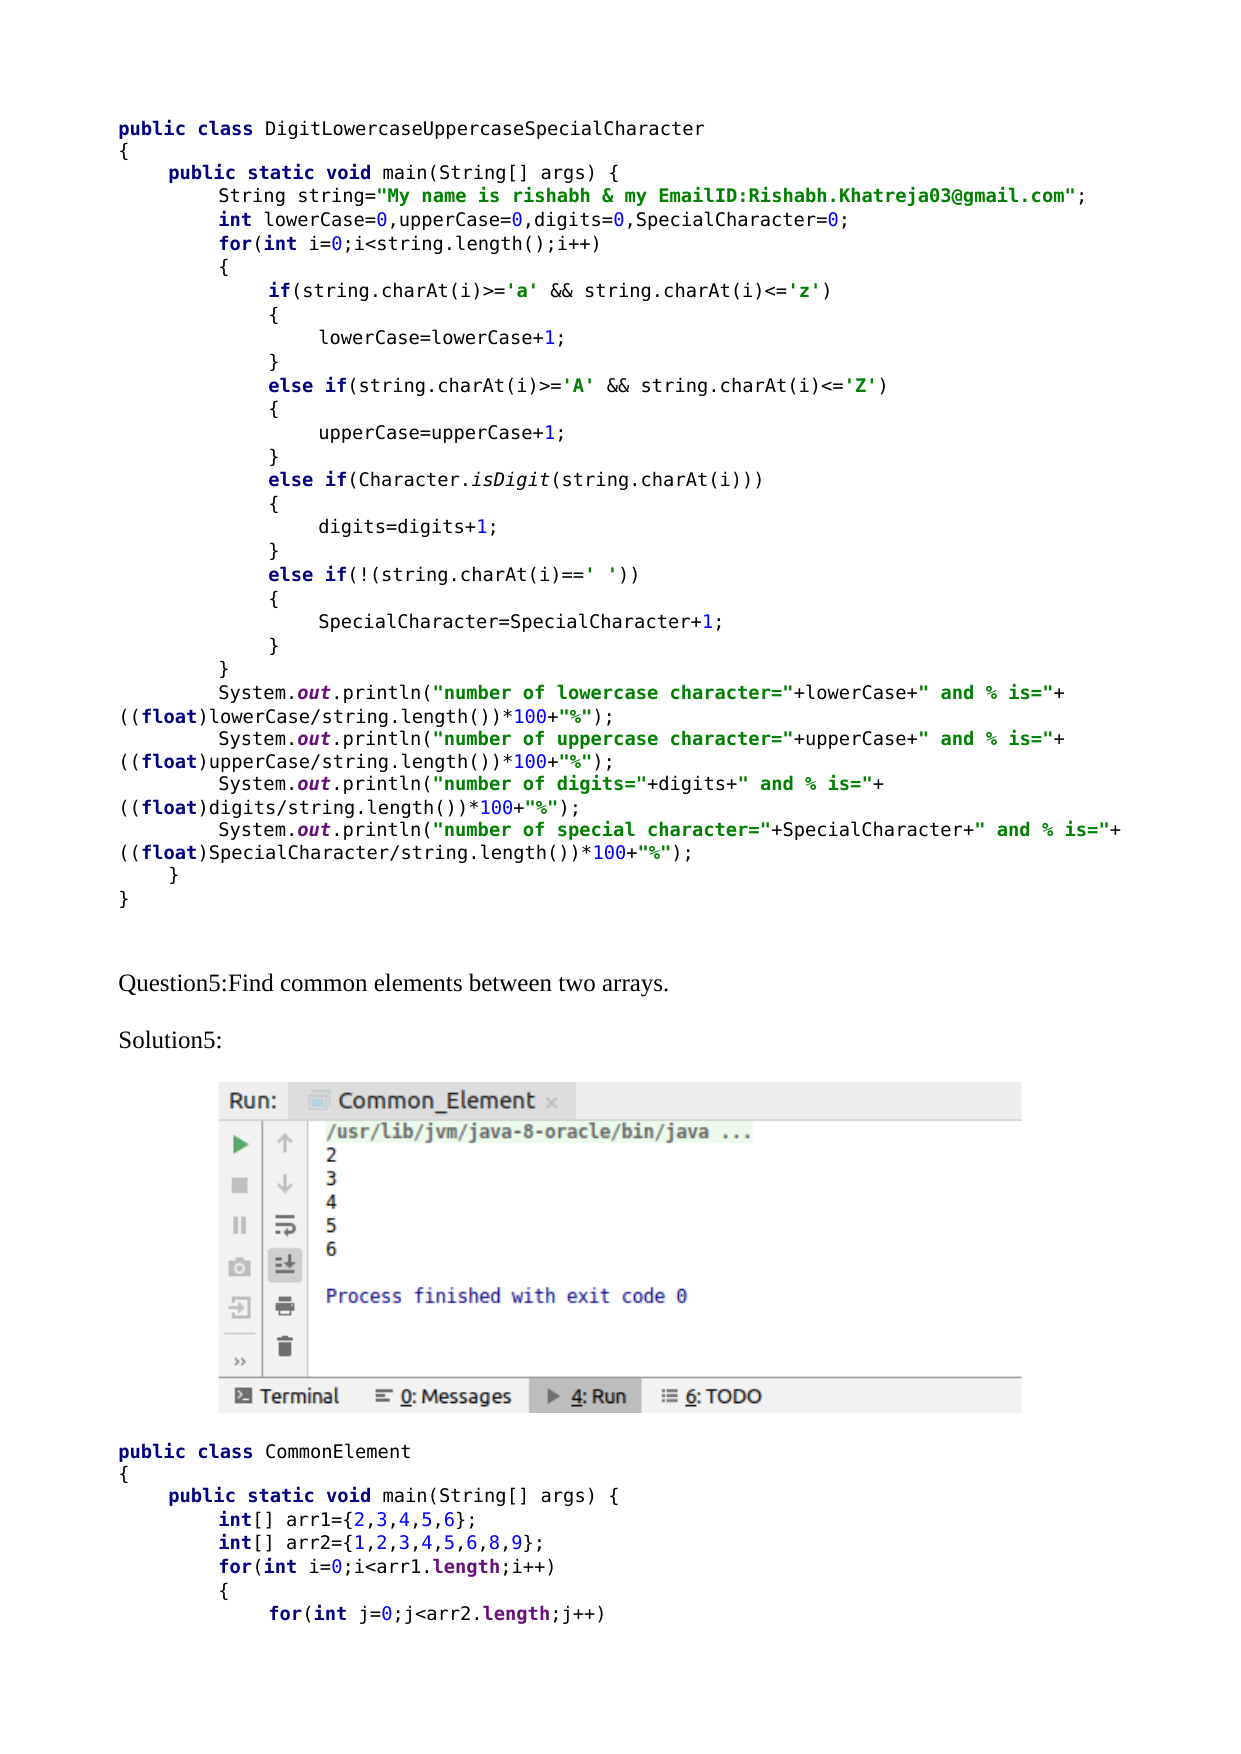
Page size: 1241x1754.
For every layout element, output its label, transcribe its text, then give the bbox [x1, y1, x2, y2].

text SpecialCharacter=SpecialCharacter+1; [118, 611, 1122, 635]
text System.out.println("number of lowercase character="+lowerCase+" and % is="+((float)lowerCase/string.length())*100+"%"); [118, 682, 1122, 728]
text digits=digits+1; [118, 517, 1122, 540]
text } [118, 864, 1122, 888]
text public class DigitLowercaseUppercaseSpecialCharacter [118, 118, 1122, 140]
text { [118, 256, 1122, 280]
text for(int i=0;i<string.length();i++) [118, 233, 1122, 256]
text Solution5: [118, 1025, 1122, 1054]
text int[] arr1={2,3,4,5,6}; [118, 1509, 1122, 1532]
text int[] arr2={1,2,3,4,5,6,8,9}; [118, 1532, 1122, 1556]
text System.out.println("number of special character="+SpecialCharacter+" and % is="+((float)SpecialCharacter/string.length())*100+"%"); [118, 819, 1122, 864]
text { [118, 304, 1122, 327]
text upperCase=upperCase+1; [118, 422, 1122, 446]
text System.out.println("number of uppercase character="+upperCase+" and % is="+((float)upperCase/string.length())*100+"%"); [118, 728, 1122, 773]
text { [118, 140, 1122, 162]
text { [118, 493, 1122, 517]
text for(int i=0;i<arr1.length;i++) [118, 1556, 1122, 1580]
text Question5:Find common elements between two arrays. [118, 968, 1122, 997]
text public class CommonElement [118, 1441, 1122, 1463]
text lowerCase=lowerCase+1; [118, 327, 1122, 351]
text for(int j=0;j<arr2.length;j++) [118, 1603, 1122, 1627]
text } [118, 888, 1122, 910]
text } [118, 658, 1122, 682]
text if(string.charAt(i)>='a' && string.charAt(i)<='z') [118, 280, 1122, 304]
text else if(!(string.charAt(i)==' ')) [118, 564, 1122, 587]
text } [118, 446, 1122, 469]
text public static void main(String[] args) { [118, 162, 1122, 186]
picture [218, 1082, 1022, 1413]
text public static void main(String[] args) { [118, 1485, 1122, 1509]
text } [118, 635, 1122, 658]
text System.out.println("number of digits="+digits+" and % is="+((float)digits/string.length())*100+"%"); [118, 773, 1122, 819]
text else if(string.charAt(i)>='A' && string.charAt(i)<='Z') [118, 375, 1122, 398]
text String string="My name is rishabh & my EmailID:Rishabh.Khatreja03@gmail.com"; [118, 186, 1122, 209]
text { [118, 398, 1122, 422]
text } [118, 540, 1122, 564]
text } [118, 351, 1122, 375]
text { [118, 587, 1122, 611]
text { [118, 1580, 1122, 1603]
text { [118, 1463, 1122, 1485]
text else if(Character.isDigit(string.charAt(i))) [118, 469, 1122, 493]
text int lowerCase=0,upperCase=0,digits=0,SpecialCharacter=0; [118, 209, 1122, 233]
